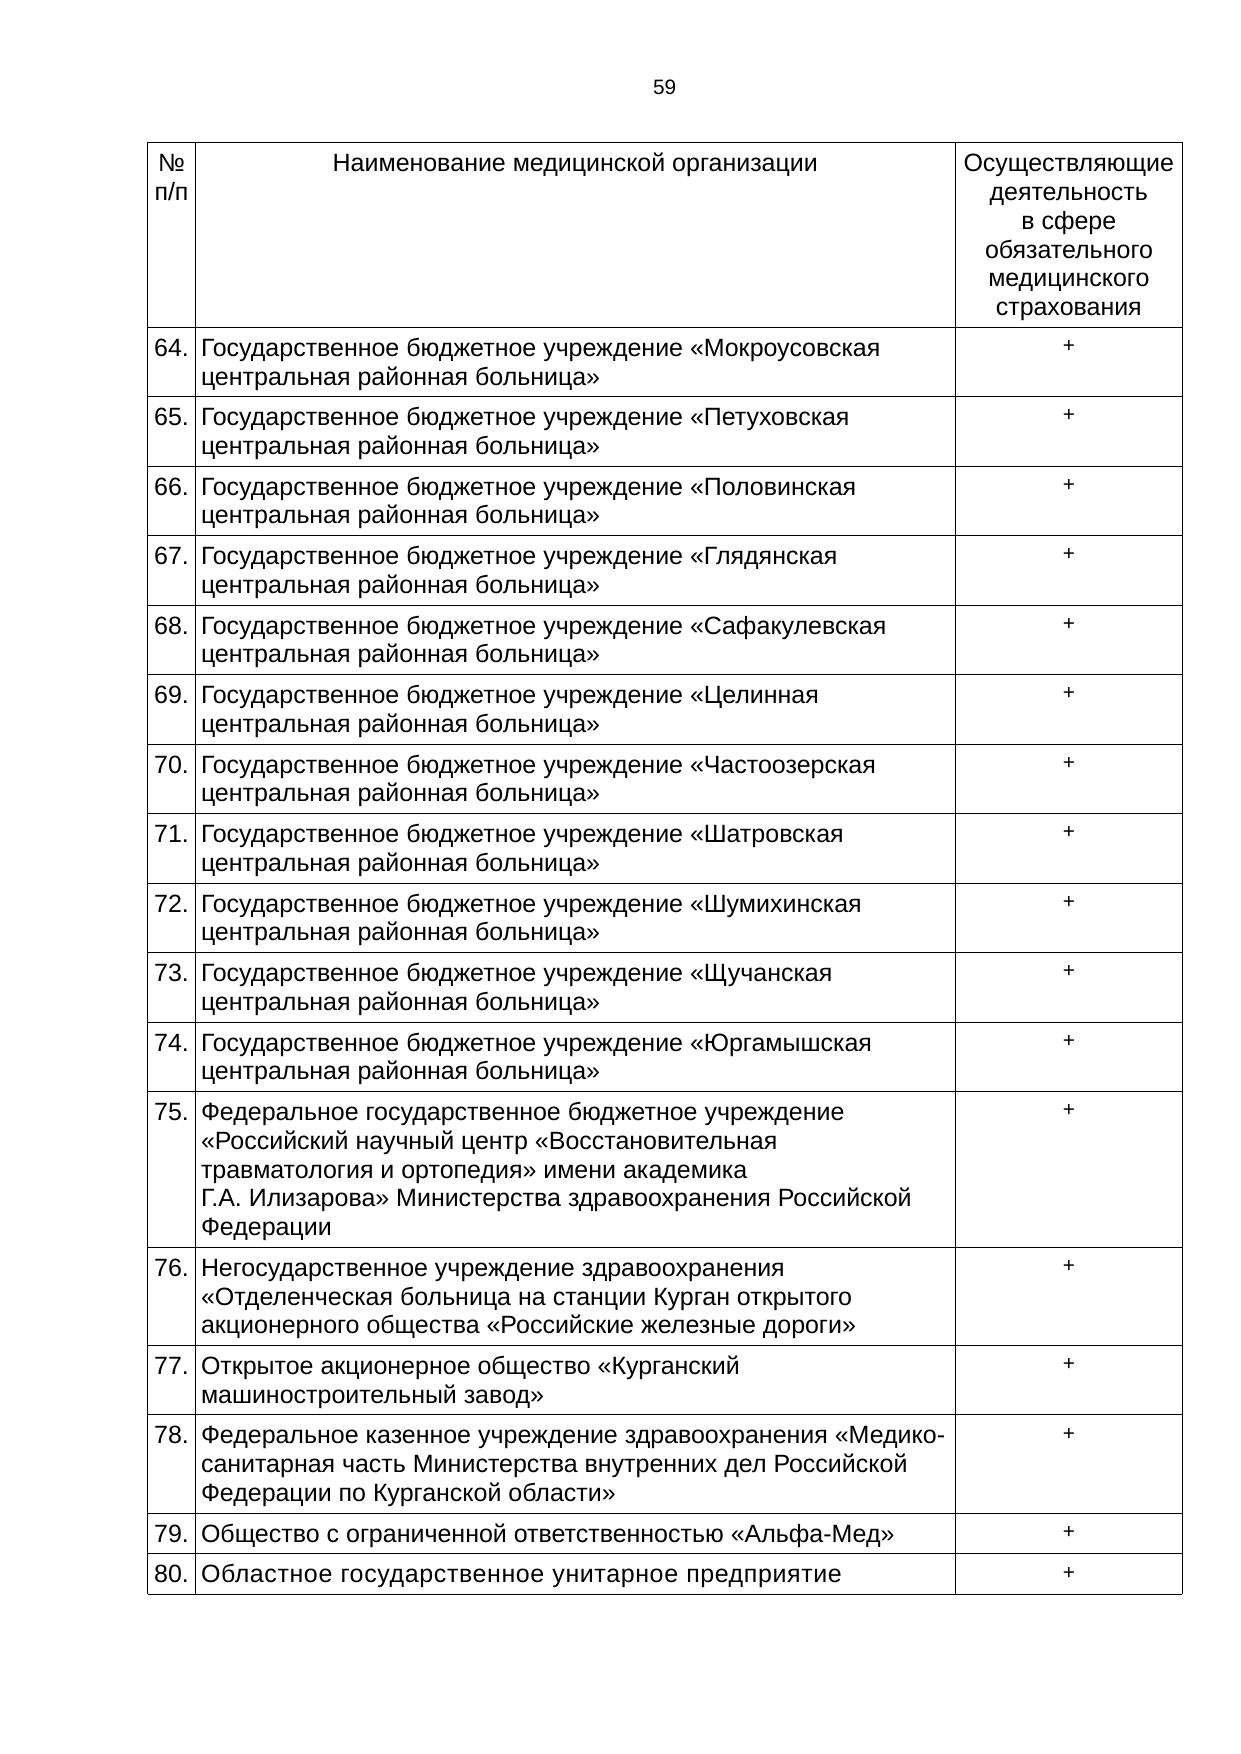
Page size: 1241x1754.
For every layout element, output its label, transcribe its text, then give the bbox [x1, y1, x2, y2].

table_cell 65. [148, 397, 195, 466]
table_cell + [956, 1248, 1182, 1345]
table_cell 67. [148, 536, 195, 604]
table_cell Государственное бюджетное учреждение «Целинная центральная районная больница» [196, 675, 955, 743]
table_cell + [956, 1514, 1182, 1553]
table_cell + [956, 1092, 1182, 1247]
table_cell Общество с ограниченной ответственностью «Альфа-Мед» [196, 1514, 955, 1553]
table_cell 77. [148, 1346, 195, 1414]
table_cell + [956, 1415, 1182, 1512]
table_cell 71. [148, 814, 195, 882]
table_cell Государственное бюджетное учреждение «Половинская центральная районная больница» [196, 467, 955, 535]
table_cell Федеральное казенное учреждение здравоохранения «Медико-санитарная часть Министерства внутренних дел Российской Федерации по Курганской области» [196, 1415, 955, 1512]
table_cell 72. [148, 884, 195, 952]
table_cell Государственное бюджетное учреждение «Юргамышская центральная районная больница» [196, 1023, 955, 1091]
table_cell Государственное бюджетное учреждение «Мокроусовская центральная районная больница» [196, 328, 955, 396]
table_cell Областное государственное унитарное предприятие [196, 1554, 955, 1594]
table_cell + [956, 467, 1182, 535]
table_cell + [956, 884, 1182, 952]
table_cell Государственное бюджетное учреждение «Глядянская центральная районная больница» [196, 536, 955, 604]
table_cell 75. [148, 1092, 195, 1247]
table_cell 70. [148, 745, 195, 813]
table_cell + [956, 1554, 1182, 1594]
table_cell + [956, 397, 1182, 466]
table_cell + [956, 953, 1182, 1021]
table_cell 73. [148, 953, 195, 1021]
table_cell + [956, 606, 1182, 674]
table_cell 79. [148, 1514, 195, 1553]
table_cell Государственное бюджетное учреждение «Шатровская центральная районная больница» [196, 814, 955, 882]
table_cell + [956, 328, 1182, 396]
table_cell 64. [148, 328, 195, 396]
table_cell 68. [148, 606, 195, 674]
table_cell 74. [148, 1023, 195, 1091]
table_cell Государственное бюджетное учреждение «Петуховская центральная районная больница» [196, 397, 955, 466]
table_cell 76. [148, 1248, 195, 1345]
table_cell + [956, 1023, 1182, 1091]
table_cell Открытое акционерное общество «Курганский машиностроительный завод» [196, 1346, 955, 1414]
table_cell Федеральное государственное бюджетное учреждение «Российский научный центр «Восстановительная травматология и ортопедия» имени академика Г.А. Илизарова» Министерства здравоохранения Российской Федерации [196, 1092, 955, 1247]
table_cell Государственное бюджетное учреждение «Щучанская центральная районная больница» [196, 953, 955, 1021]
table_cell + [956, 675, 1182, 743]
table_header Наименование медицинской организации [196, 143, 955, 327]
table_cell Государственное бюджетное учреждение «Сафакулевская центральная районная больница» [196, 606, 955, 674]
table_cell Государственное бюджетное учреждение «Шумихинская центральная районная больница» [196, 884, 955, 952]
table_cell + [956, 814, 1182, 882]
table_cell + [956, 745, 1182, 813]
table_cell 80. [148, 1554, 195, 1594]
table_cell + [956, 1346, 1182, 1414]
table_cell 78. [148, 1415, 195, 1512]
table_header Осуществляющие деятельность в сфере обязательного медицинского страхования [956, 143, 1182, 327]
table_cell Государственное бюджетное учреждение «Частоозерская центральная районная больница» [196, 745, 955, 813]
table_cell 66. [148, 467, 195, 535]
table_cell + [956, 536, 1182, 604]
table_header № п/п [148, 143, 195, 327]
table_cell Негосударственное учреждение здравоохранения «Отделенческая больница на станции Курган открытого акционерного общества «Российские железные дороги» [196, 1248, 955, 1345]
table_cell 69. [148, 675, 195, 743]
